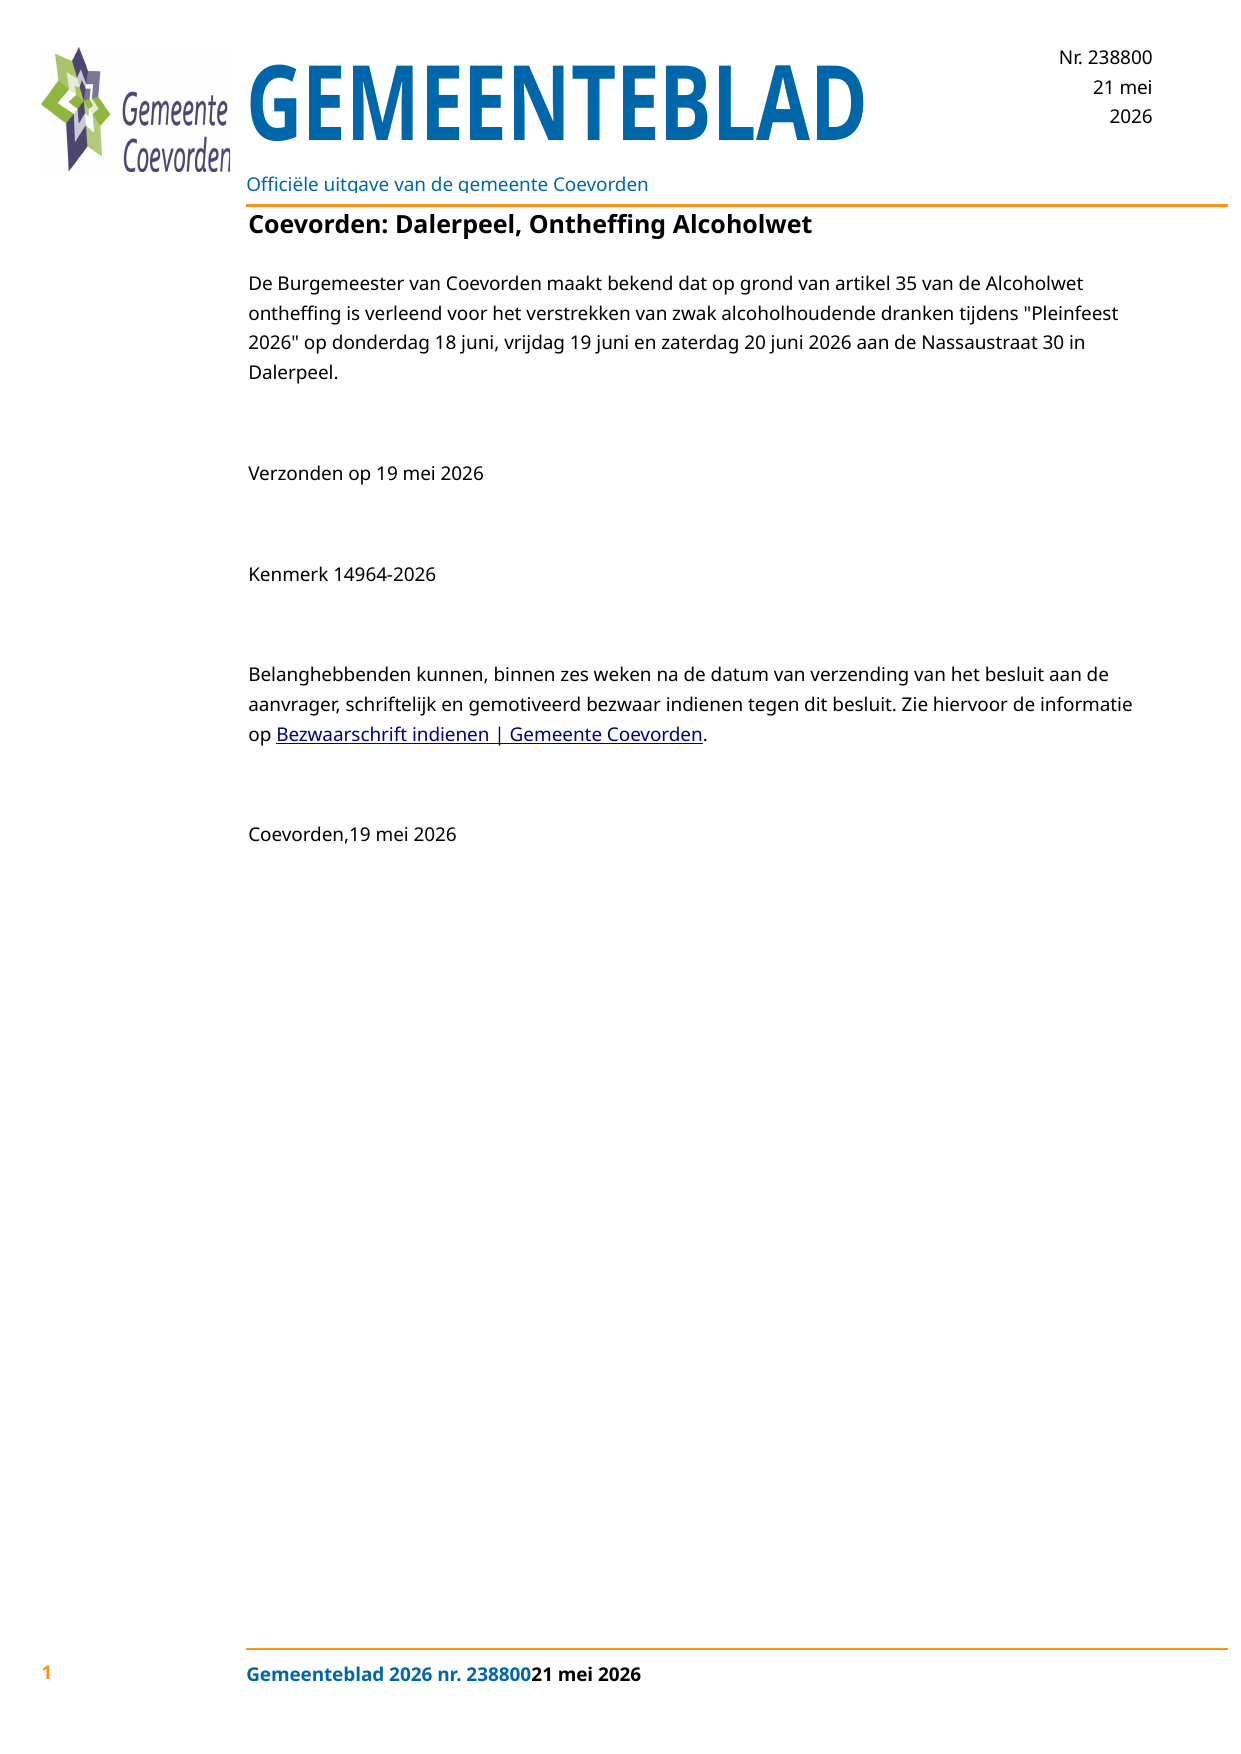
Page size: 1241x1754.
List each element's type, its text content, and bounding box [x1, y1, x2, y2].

text Coevorden: Dalerpeel, Ontheffing Alcoholwet [248, 207, 1152, 241]
text Coevorden,19 mei 2026 [248, 822, 1152, 847]
text De Burgemeester van Coevorden maakt bekend dat op grond van artikel 35 van de Alcoholwet ontheffing is verleend voor het verstrekken van zwak alcoholhoudende dranken tijdens "Pleinfeest 2026" op donderdag 18 juni, vrijdag 19 juni en zaterdag 20 juni 2026 aan de Nassaustraat 30 in Dalerpeel. [248, 270, 1152, 385]
text Kenmerk 14964-2026 [248, 561, 1152, 586]
picture [41, 47, 231, 172]
text Verzonden op 19 mei 2026 [248, 460, 1152, 486]
text Belanghebbenden kunnen, binnen zes weken na de datum van verzending van het besluit aan de aanvrager, schriftelijk en gemotiveerd bezwaar indienen tegen dit besluit. Zie hiervoor de informatie op Bezwaarschrift indienen | Gemeente Coevorden. [248, 662, 1152, 746]
